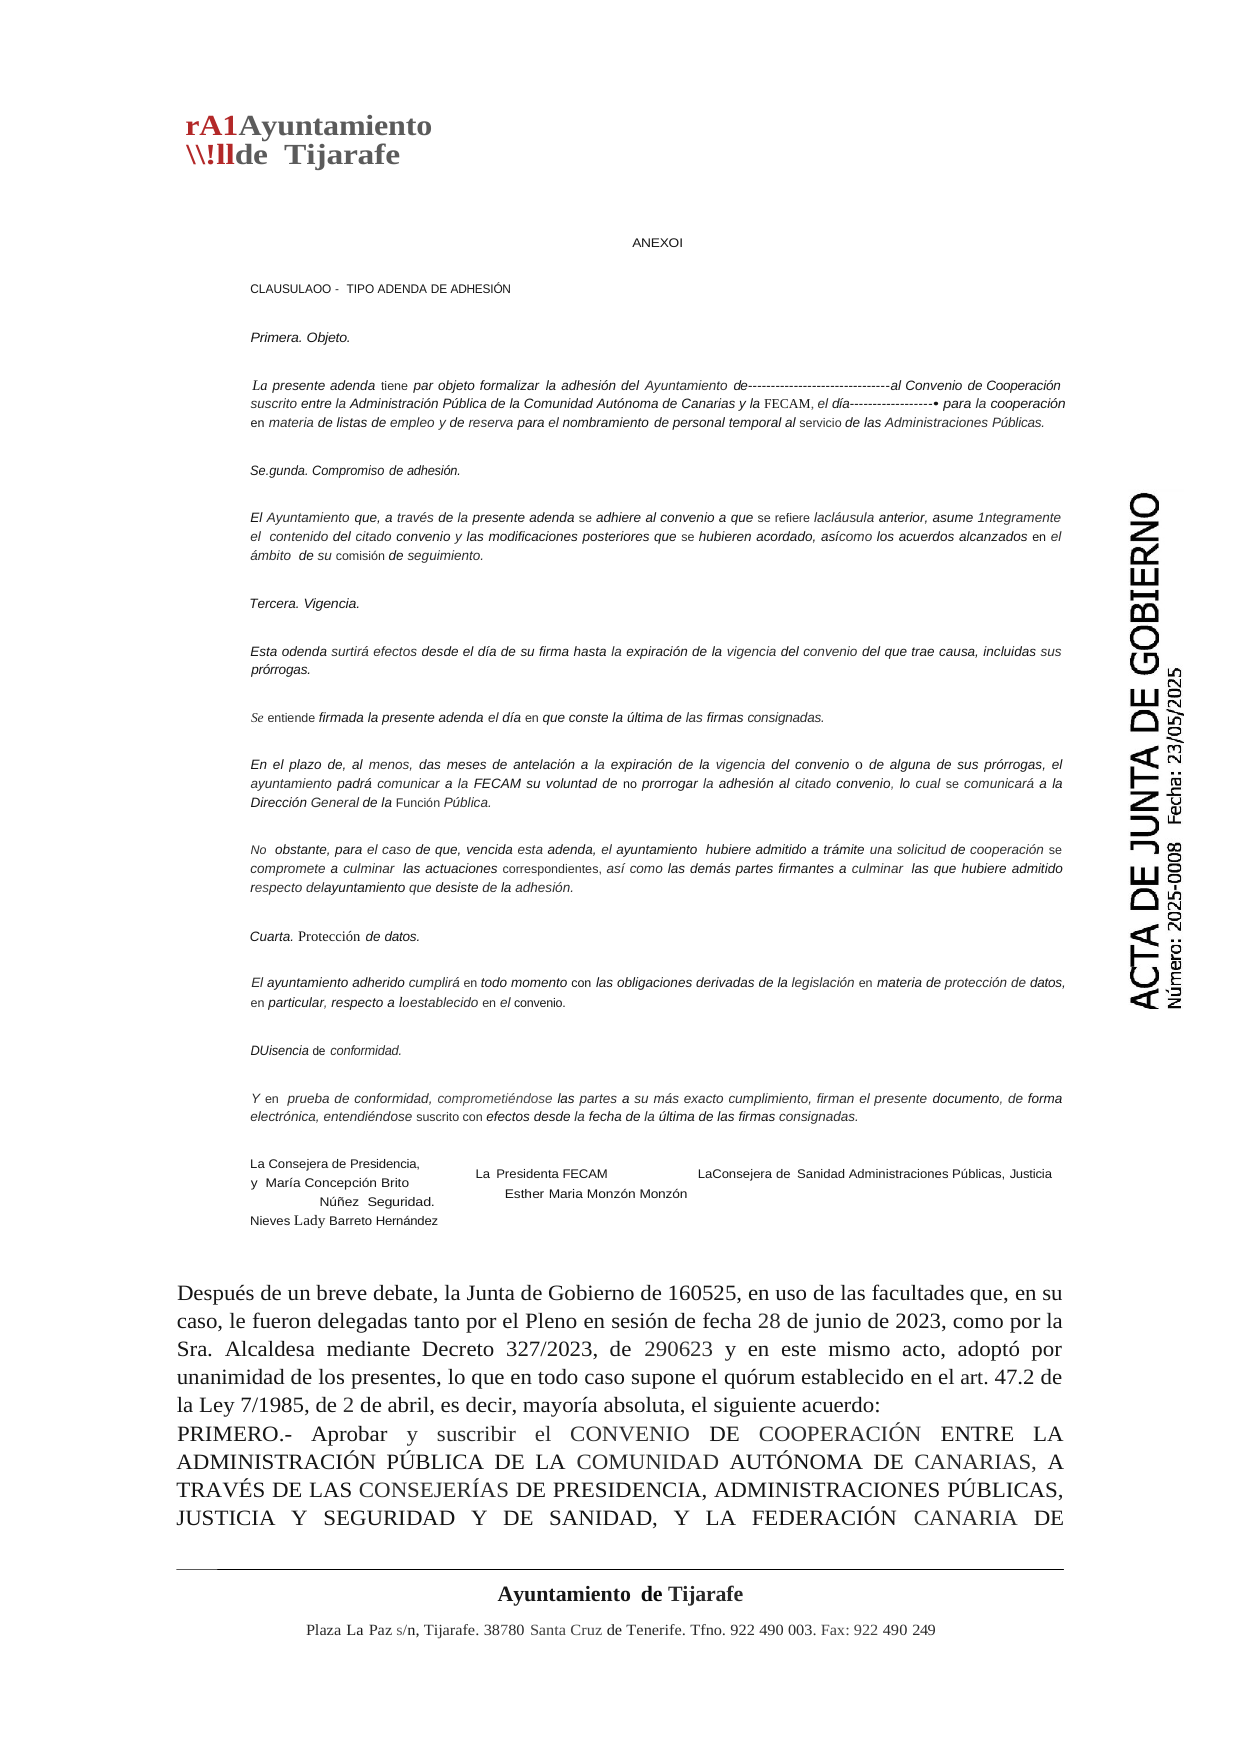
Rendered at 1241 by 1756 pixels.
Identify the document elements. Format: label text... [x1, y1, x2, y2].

text en materia de listas de empleo y de reserva para el nombramiento de personal temporal al servicio de las Administraciones Públicas. [250, 415, 1197, 430]
text Esta odenda surtirá efectos desde el día de su firma hasta la expiración de la vigencia del convenio del que trae causa, incluidas sus prórrogas. [250, 644, 1062, 677]
text Nieves Lady Barreto Hernández [250, 1213, 452, 1229]
text Y en prueba de conformidad, comprometiéndose las partes a su más exacto cumplimiento, firman el presente documento, de forma electrónica, entendiéndose suscrito con efectos desde la fecha de la última de las firmas consignadas. [250, 1091, 1063, 1124]
text Se entiende firmada la presente adenda el día en que conste la última de las firmas consignadas. [251, 709, 1128, 725]
text suscrito entre la Administración Pública de la Comunidad Autónoma de Canarias y la FECAM, el día • para la cooperación [250, 396, 1197, 412]
text ANEXOI [177, 236, 1138, 250]
text DUisencia de conformidad. [250, 1042, 1197, 1058]
text En el plazo de, al menos, das meses de antelación a la expiración de la vigencia del convenio o de alguna de sus prórrogas, el ayuntamiento padrá comunicar a la FECAM su voluntad de no prorrogar la adhesión al citado convenio, lo cual se comunicará a la Dirección General de la Función Pública. [250, 755, 1063, 810]
text y María Concepción Brito Núñez Seguridad. [251, 1176, 452, 1209]
text Primera. Objeto. [250, 329, 1197, 345]
text El ayuntamiento adherido cumplirá en todo momento con las obligaciones derivadas de la legislación en materia de protección de datos, [251, 975, 1128, 990]
text El Ayuntamiento que, a través de la presente adenda se adhiere al convenio a que se refiere lacláusula anterior, asume 1ntegramente el contenido del citado convenio y las modificaciones posteriores que se hubieren acordado, asícomo los acuerdos alcanzados en el ámbito de su comisión de seguimiento. [250, 510, 1063, 563]
text La Presidenta FECAM [475, 1167, 690, 1181]
text en particular, respecto a loestablecido en el convenio. [250, 993, 1197, 1010]
text Se.gunda. Compromiso de adhesión. [250, 463, 1197, 478]
text Esther Maria Monzón Monzón [504, 1187, 690, 1201]
text Cuarta. Protección de datos. [249, 927, 1128, 944]
text PRIMERO.- Aprobar y suscribir el CONVENIO DE COOPERACIÓN ENTRE LA ADMINISTRACIÓN PÚBLICA DE LA COMUNIDAD AUTÓNOMA DE CANARIAS, A TRAVÉS DE LAS CONSEJERÍAS DE PRESIDENCIA, ADMINISTRACIONES PÚBLICAS, JUSTICIA Y SEGURIDAD Y DE SANIDAD, Y LA FEDERACIÓN CANARIA DE [176, 1421, 1064, 1531]
text LaConsejera de Sanidad Administraciones Públicas, Justicia [698, 1167, 1197, 1181]
text No obstante, para el caso de que, vencida esta adenda, el ayuntamiento hubiere admitido a trámite una solicitud de cooperación se compromete a culminar las actuaciones correspondientes, así como las demás partes firmantes a culminar las que hubiere admitido respecto delayuntamiento que desiste de la adhesión. [250, 842, 1063, 895]
text La presente adenda tiene par objeto formalizar la adhesión del Ayuntamiento de al Convenio de Cooperación [252, 377, 1197, 394]
text Tercera. Vigencia. [249, 596, 1128, 611]
text Después de un breve debate, la Junta de Gobierno de 160525, en uso de las facultades que, en su caso, le fueron delegadas tanto por el Pleno en sesión de fecha 28 de junio de 2023, como por la Sra. Alcaldesa mediante Decreto 327/2023, de 290623 y en este mismo acto, adoptó por unanimidad de los presentes, lo que en todo caso supone el quórum establecido en el art. 47.2 de la Ley 7/1985, de 2 de abril, es decir, mayoría absoluta, el siguiente acuerdo: [177, 1279, 1063, 1418]
text CLAUSULAOO - TIPO ADENDA DE ADHESIÓN [250, 282, 1197, 297]
text La Consejera de Presidencia, [250, 1157, 452, 1171]
